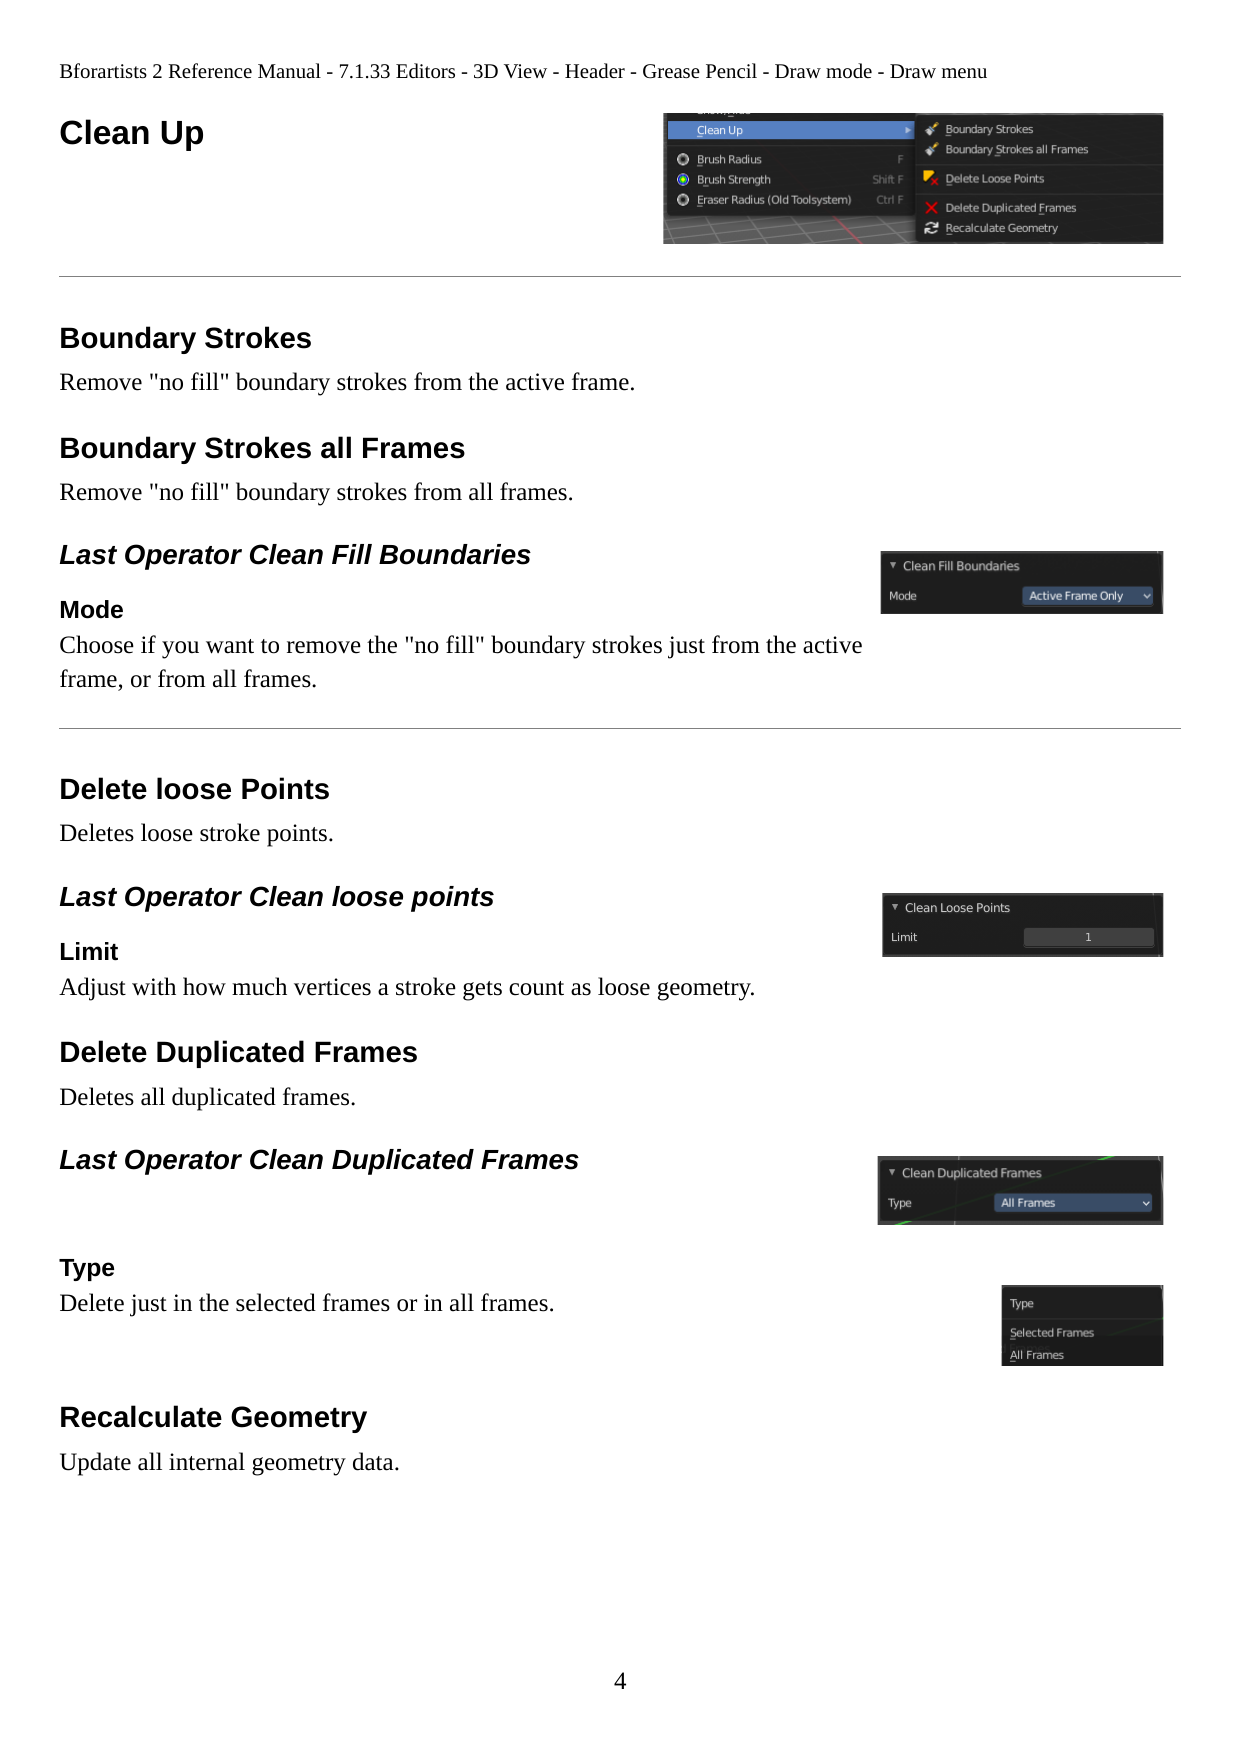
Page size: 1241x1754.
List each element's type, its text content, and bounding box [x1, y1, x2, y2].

subtitle [1164, 113, 1181, 151]
subtitle Type [59, 1253, 1181, 1281]
text Remove "no fill" boundary strokes from the active frame. [59, 367, 1181, 396]
subtitle Last Operator Clean loose points [59, 880, 1181, 912]
text Choose if you want to remove the "no fill" boundary strokes just from the active frame, or from all frames. [59, 630, 1181, 693]
subtitle Last Operator Clean Fill Boundaries [59, 538, 1181, 570]
subtitle Mode [59, 595, 1181, 624]
subtitle Recalculate Geometry [59, 1400, 1181, 1434]
text Remove "no fill" boundary strokes from all frames. [59, 477, 1181, 506]
text Deletes loose stroke points. [59, 818, 1181, 847]
picture [880, 551, 1164, 614]
subtitle Last Operator Clean Duplicated Frames [59, 1143, 1181, 1175]
text Update all internal geometry data. [59, 1447, 1181, 1475]
text Deletes all duplicated frames. [59, 1082, 1181, 1110]
subtitle Boundary Strokes all Frames [59, 431, 1181, 464]
picture [1001, 1285, 1164, 1366]
text Delete just in the selected frames or in all frames. [59, 1288, 1001, 1316]
subtitle Delete loose Points [59, 772, 1181, 806]
subtitle Delete Duplicated Frames [59, 1035, 1181, 1069]
subtitle Limit [59, 937, 1181, 966]
picture [877, 1156, 1164, 1225]
subtitle Clean Up [59, 113, 663, 151]
subtitle Boundary Strokes [59, 321, 1181, 354]
picture [663, 113, 1164, 244]
text Adjust with how much vertices a stroke gets count as loose geometry. [59, 972, 1181, 1001]
picture [882, 893, 1164, 957]
